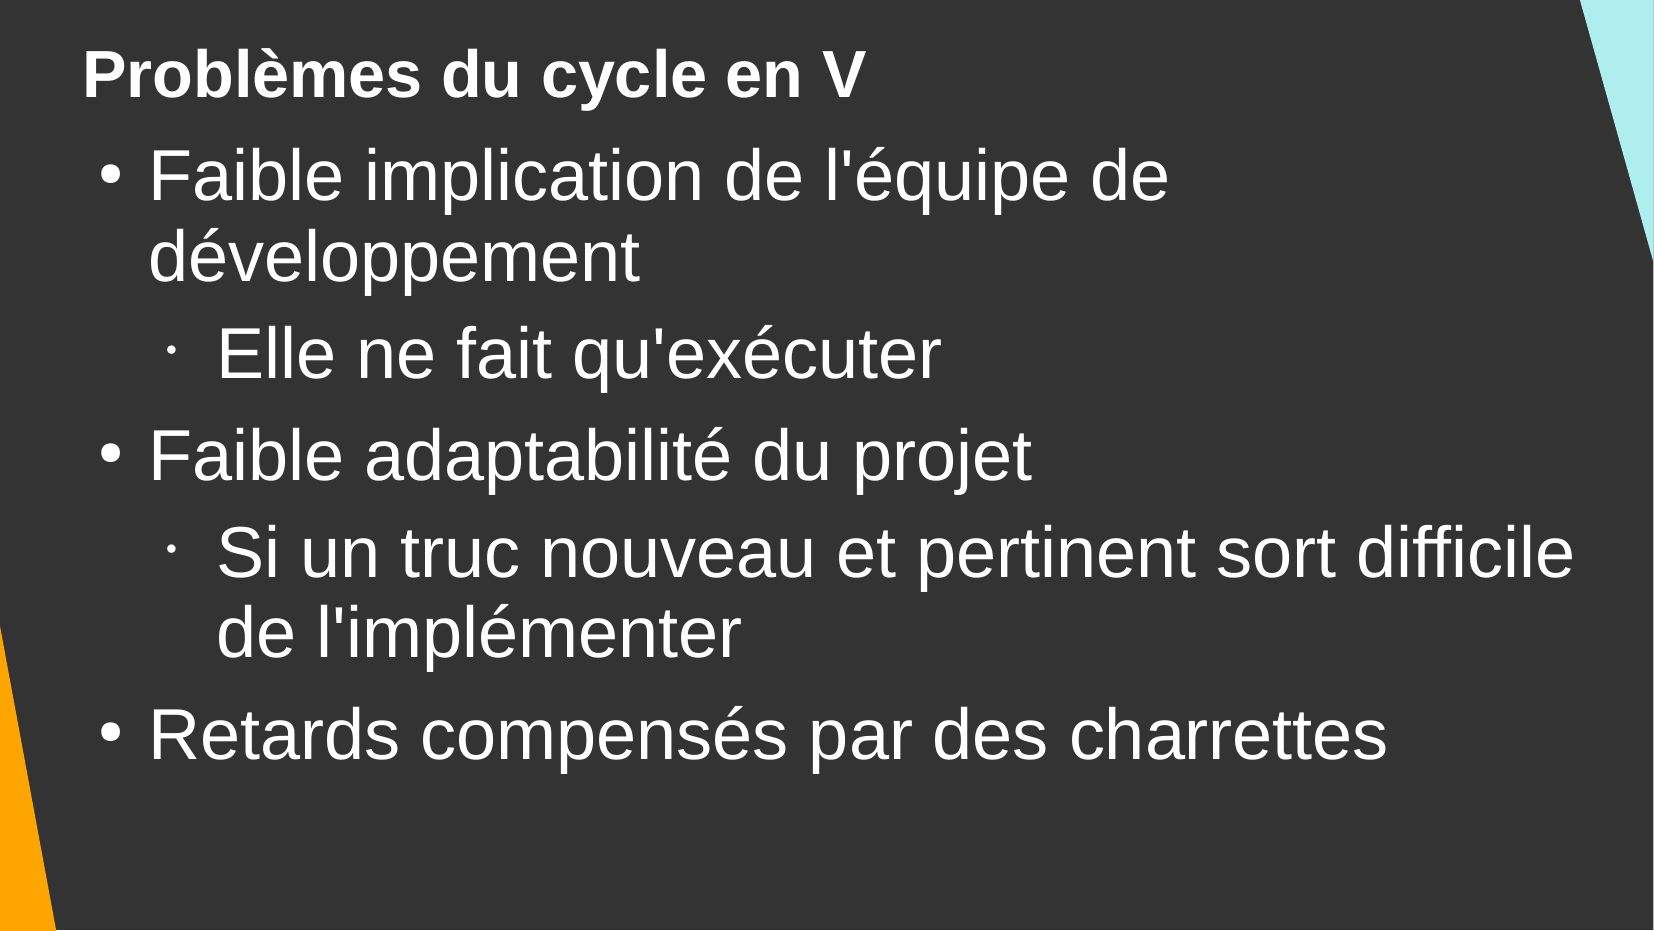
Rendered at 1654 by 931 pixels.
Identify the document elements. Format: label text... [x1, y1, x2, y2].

title Problèmes du cycle en V [82, 37, 1571, 122]
text_box [1579, 0, 1654, 265]
list Faible implication de l'équipe de développement Elle ne fait qu'exécuter Faible adaptabilité du projet Si un truc nouveau et pertinent sort difficile de l'implémenter Retards compensés par des charrettes [80, 135, 1620, 777]
text_box [0, 626, 57, 931]
